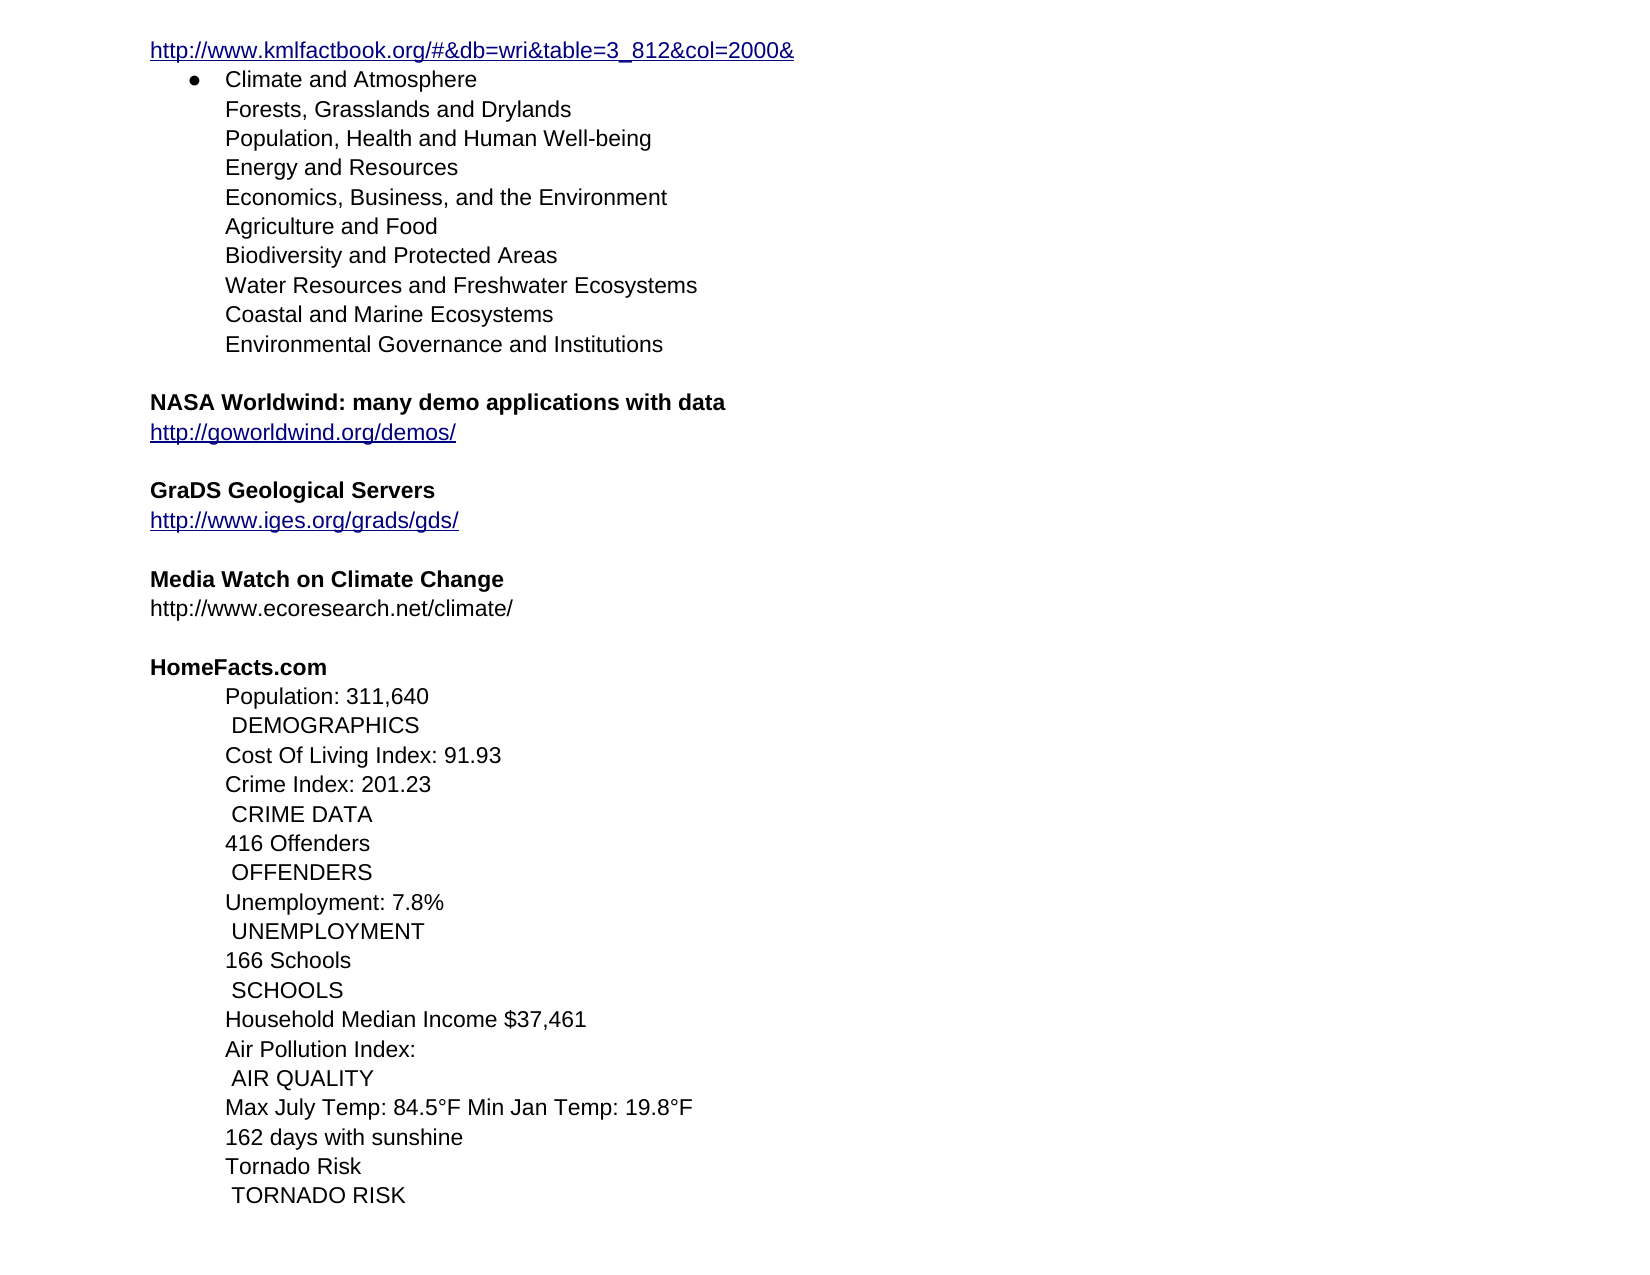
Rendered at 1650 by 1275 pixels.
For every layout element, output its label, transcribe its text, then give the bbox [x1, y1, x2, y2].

text Unemployment: 7.8% [225, 889, 1500, 915]
text Media Watch on Climate Change [150, 566, 1500, 592]
text SCHOOLS [225, 977, 1500, 1003]
text UNEMPLOYMENT [225, 919, 1500, 944]
text GraDS Geological Servers [150, 478, 1500, 504]
text 162 days with sunshine [225, 1124, 1500, 1150]
text DEMOGRAPHICS [225, 713, 1500, 739]
list Climate and Atmosphere Forests, Grasslands and Drylands Population, Health and Human Well-being Energy and Resources Economics, Business, and the Environment Agriculture and Food Biodiversity and Protected Areas Water Resources and Freshwater Ecosystems Coastal and Marine Ecosystems Environmental Governance and Institutions [187, 67, 1500, 357]
text Household Median Income $37,461 [225, 1007, 1500, 1032]
text Population: 311,640 [225, 684, 1500, 709]
text http://www.ecoresearch.net/climate/ [150, 596, 1500, 621]
text 166 Schools [225, 948, 1500, 974]
text OFFENDERS [225, 860, 1500, 886]
text CRIME DATA [225, 801, 1500, 827]
text Crime Index: 201.23 [225, 772, 1500, 797]
text Tornado Risk [225, 1154, 1500, 1179]
text Max July Temp: 84.5°F Min Jan Temp: 19.8°F [225, 1095, 1500, 1121]
text TORNADO RISK [225, 1183, 1500, 1209]
text HomeFacts.com [150, 654, 1500, 680]
text NASA Worldwind: many demo applications with data [150, 390, 1500, 416]
text http://www.kmlfactbook.org/#&db=wri&table=3_812&col=2000& [150, 37, 1500, 63]
text http://www.iges.org/grads/gds/ [150, 507, 1500, 533]
text http://goworldwind.org/demos/ [150, 419, 1500, 445]
text Air Pollution Index: [225, 1036, 1500, 1062]
text Cost Of Living Index: 91.93 [225, 742, 1500, 768]
text 416 Offenders [225, 831, 1500, 856]
text AIR QUALITY [225, 1066, 1500, 1091]
